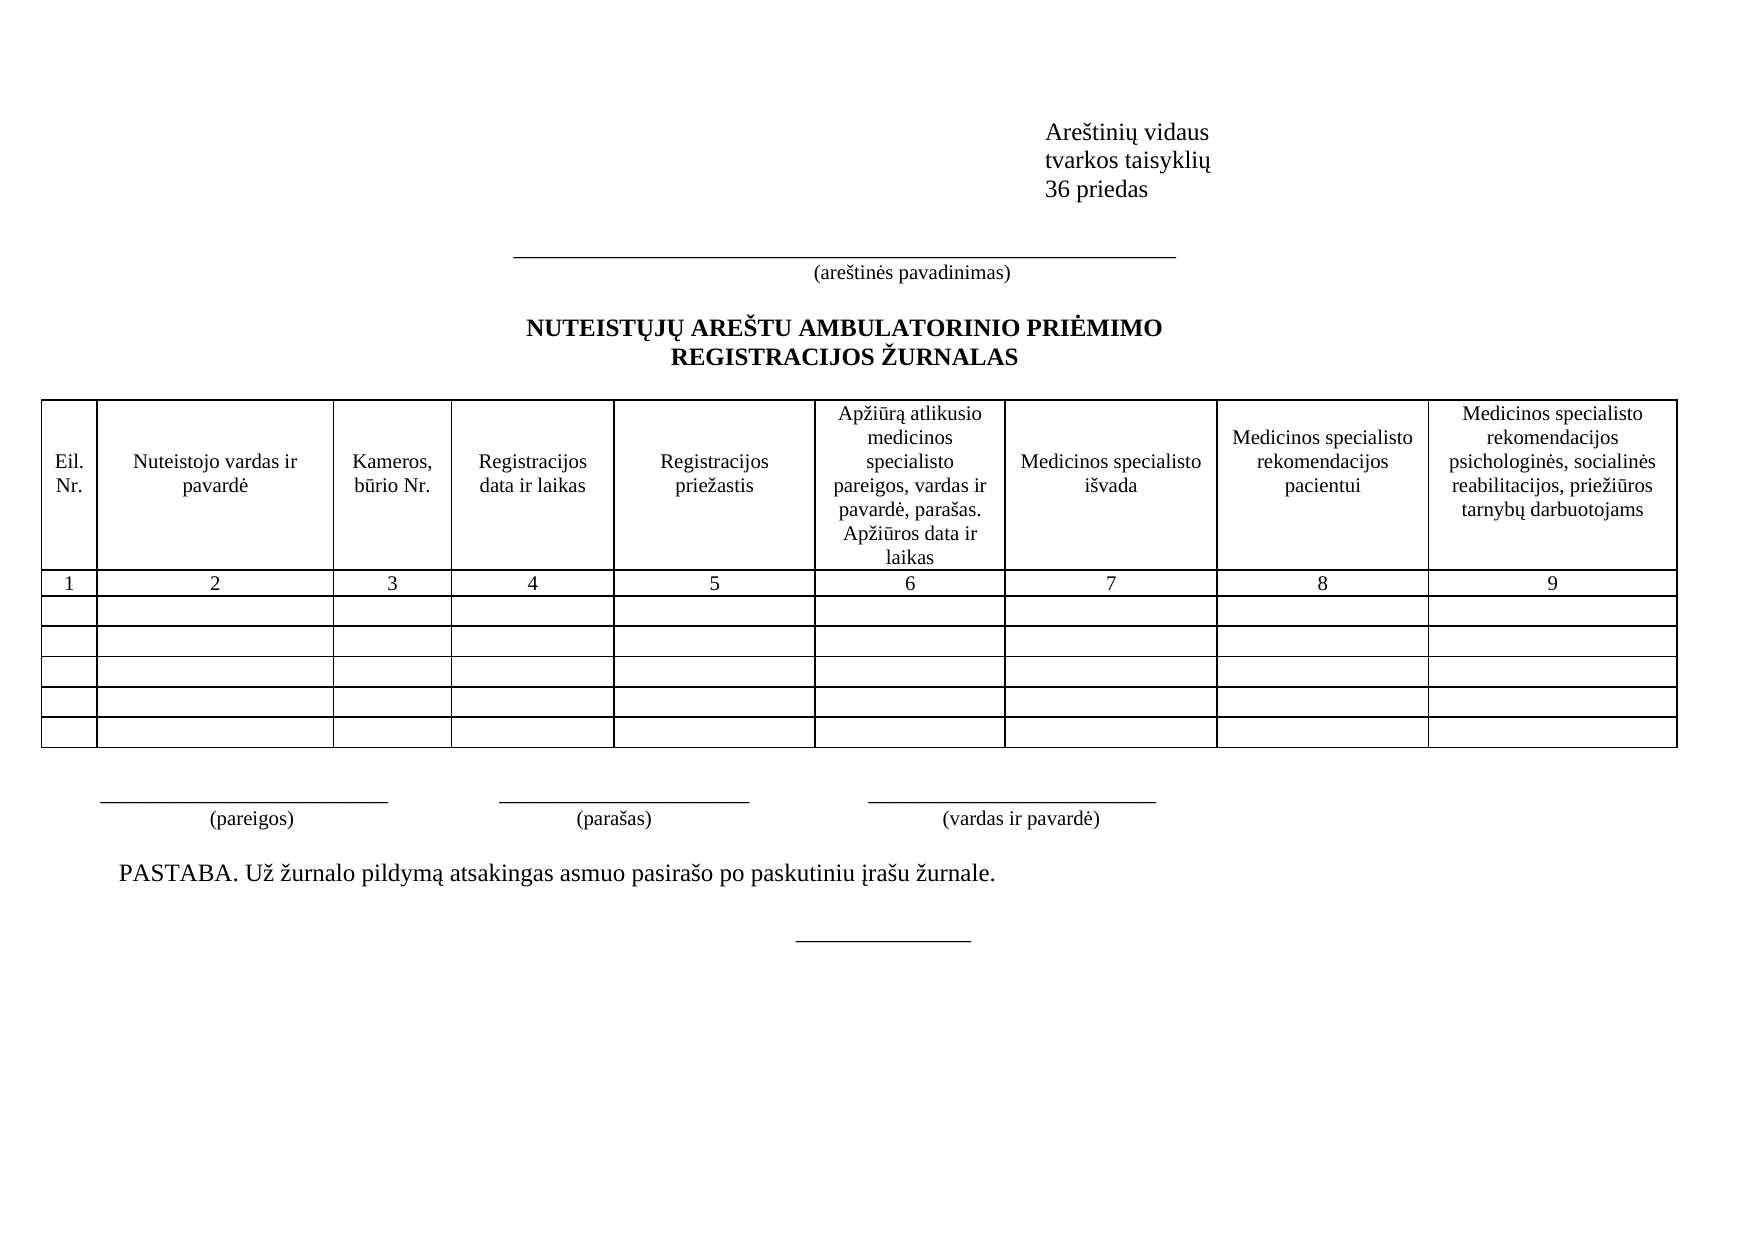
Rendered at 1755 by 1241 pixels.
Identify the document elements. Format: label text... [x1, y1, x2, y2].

table_cell [816, 688, 1004, 716]
table_header Medicinos specialisto rekomendacijos pacientui [1218, 401, 1428, 569]
table_cell [334, 627, 451, 656]
table_header Registracijos data ir laikas [452, 401, 613, 569]
table_cell [1429, 627, 1676, 656]
table_cell [452, 718, 613, 747]
table_header Medicinos specialisto išvada [1006, 401, 1216, 569]
table_cell [816, 597, 1004, 625]
table_cell [452, 688, 613, 716]
text 36 priedas [41, 174, 1648, 203]
table_cell 4 [452, 571, 613, 595]
table_cell 8 [1218, 571, 1428, 595]
table_cell [98, 657, 333, 686]
text (areštinės pavadinimas) [41, 260, 1648, 284]
table_header Kameros, būrio Nr. [334, 401, 451, 569]
text Areštinių vidaus [1045, 117, 1648, 145]
table_header Apžiūrą atlikusio medicinos specialisto pareigos, vardas ir pavardė, parašas. Apžiūros data ir laikas [816, 401, 1004, 569]
table_cell [816, 657, 1004, 686]
text tvarkos taisyklių [41, 145, 1648, 174]
table_cell [816, 627, 1004, 656]
text ______________ [41, 916, 1648, 945]
table_cell [1218, 627, 1428, 656]
table_header Nuteistojo vardas ir pavardė [98, 401, 333, 569]
table_cell [334, 597, 451, 625]
table_header Medicinos specialisto rekomendacijos psichologinės, socialinės reabilitacijos, priežiūros tarnybų darbuotojams [1429, 401, 1676, 569]
table_cell [615, 688, 814, 716]
table_cell [42, 657, 96, 686]
table_cell [334, 657, 451, 686]
table_cell [816, 718, 1004, 747]
table_header Registracijos priežastis [615, 401, 814, 569]
table_cell 3 [334, 571, 451, 595]
table_cell [42, 688, 96, 716]
table_header Eil. Nr. [42, 401, 96, 569]
table_cell [42, 627, 96, 656]
text (pareigos) (parašas) (vardas ir pavardė) [41, 806, 1648, 830]
table_cell 5 [615, 571, 814, 595]
table_cell [1218, 657, 1428, 686]
table_cell [615, 718, 814, 747]
table_cell [615, 597, 814, 625]
table_cell 6 [816, 571, 1004, 595]
table_cell [42, 718, 96, 747]
table_cell [1429, 657, 1676, 686]
table_cell [1218, 597, 1428, 625]
table_cell [1006, 688, 1216, 716]
table_cell [452, 597, 613, 625]
table_cell [98, 597, 333, 625]
table_cell [1006, 597, 1216, 625]
table_cell [1006, 657, 1216, 686]
table_cell [1006, 627, 1216, 656]
table_cell [615, 627, 814, 656]
table_cell 7 [1006, 571, 1216, 595]
table_cell [452, 627, 613, 656]
table_cell [1429, 718, 1676, 747]
table_cell 2 [98, 571, 333, 595]
table_cell [1429, 597, 1676, 625]
table_cell [1218, 718, 1428, 747]
text _______________________ ____________________ _______________________ [41, 777, 1648, 806]
table_cell [1006, 718, 1216, 747]
text PASTABA. Už žurnalo pildymą atsakingas asmuo pasirašo po paskutiniu įrašu žurnale. [41, 858, 1648, 887]
table_cell [615, 657, 814, 686]
table_cell [42, 597, 96, 625]
table_cell [98, 627, 333, 656]
table_cell [98, 688, 333, 716]
text NUTEISTŲJŲ AREŠTU AMBULATORINIO PRIĖMIMO [41, 313, 1648, 342]
table_cell [452, 657, 613, 686]
text REGISTRACIJOS ŽURNALAS [41, 342, 1648, 371]
table_cell [334, 688, 451, 716]
table_cell [1429, 688, 1676, 716]
table_cell [98, 718, 333, 747]
table_cell 9 [1429, 571, 1676, 595]
table_cell 1 [42, 571, 96, 595]
table_cell [1218, 688, 1428, 716]
text _____________________________________________________ [41, 232, 1648, 260]
table_cell [334, 718, 451, 747]
